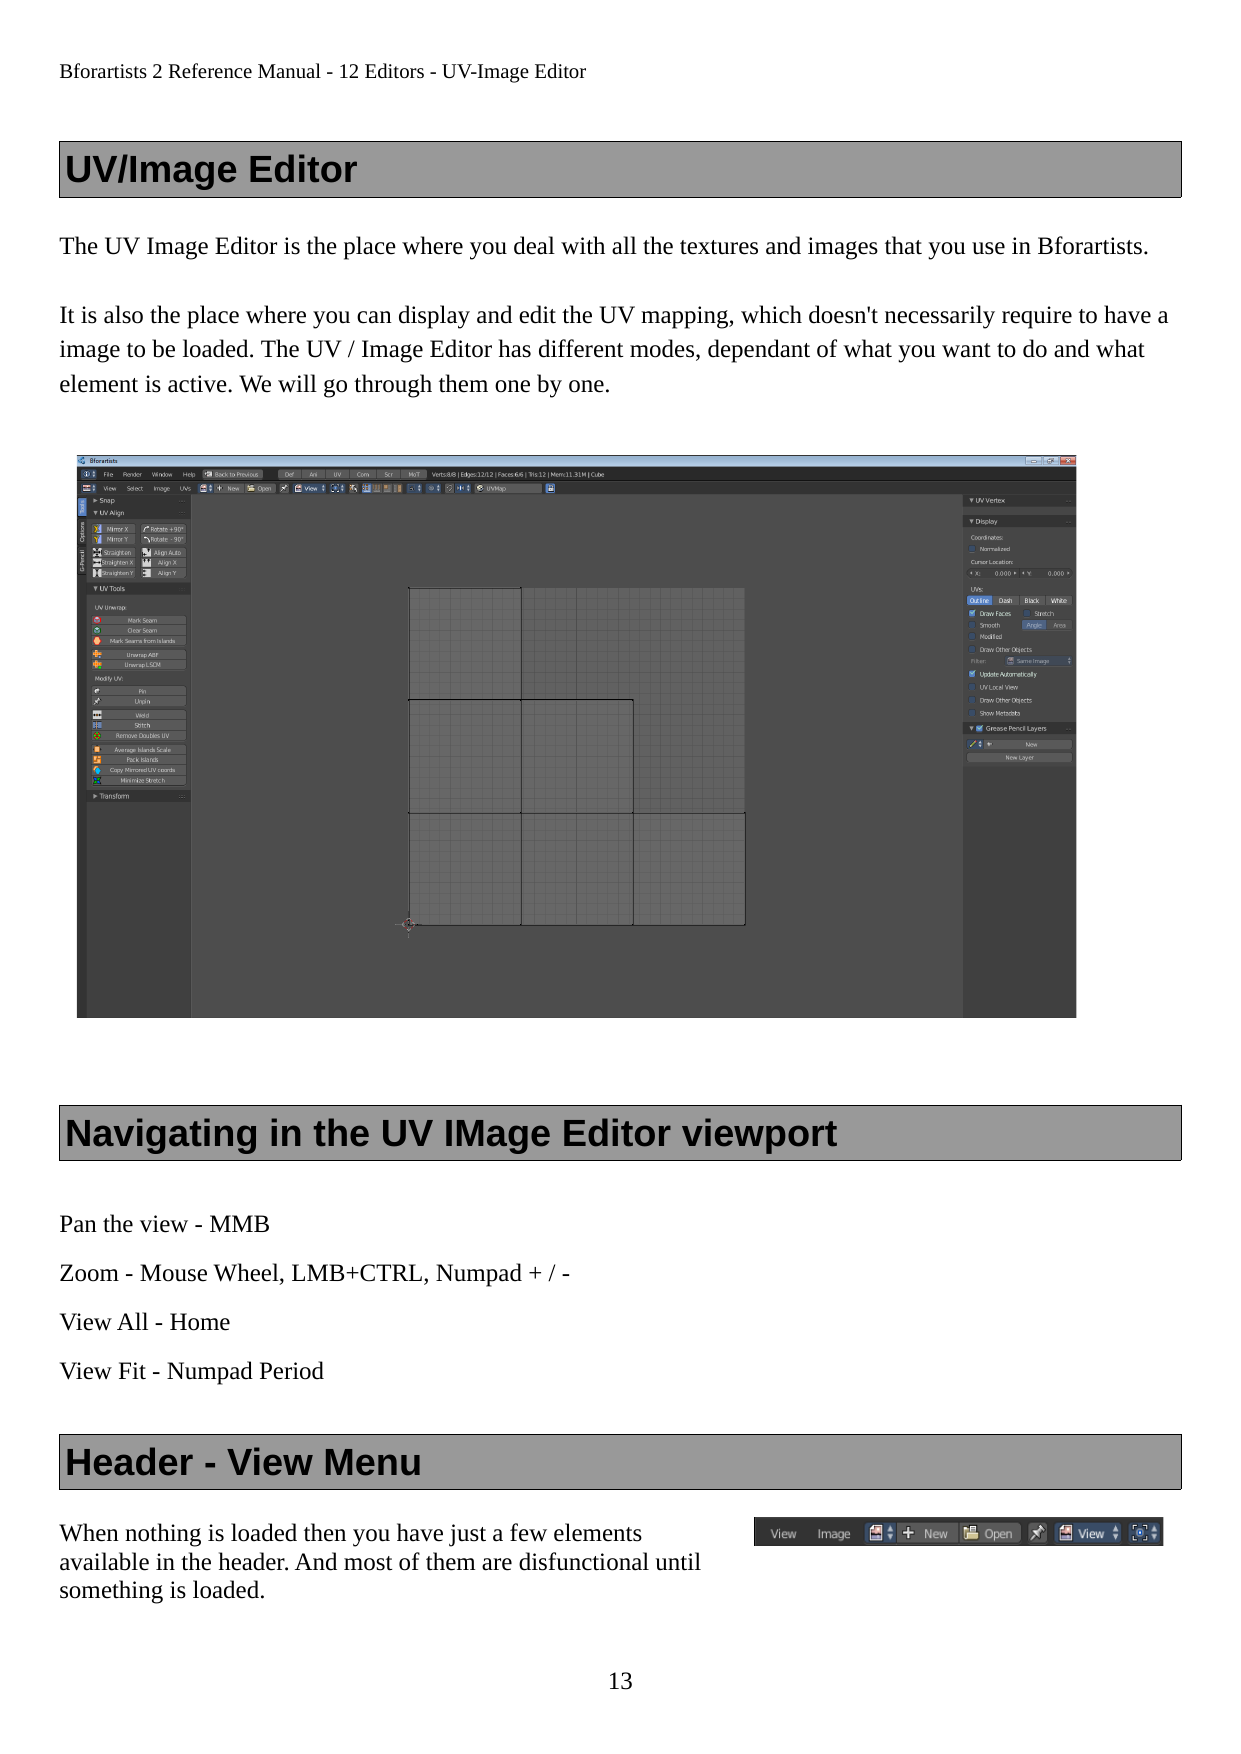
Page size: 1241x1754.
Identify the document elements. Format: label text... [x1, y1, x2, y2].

picture [754, 1517, 1164, 1546]
text Zoom - Mouse Wheel, LMB+CTRL, Numpad + / - [59, 1258, 1181, 1287]
text Pan the view - MMB [59, 1209, 1181, 1238]
text View Fit - Numpad Period [59, 1356, 1181, 1385]
table_header Header - View Menu [60, 1435, 1181, 1489]
table_header UV/Image Editor [60, 142, 1181, 197]
text View All - Home [59, 1307, 1181, 1336]
table_header Navigating in the UV IMage Editor viewport [60, 1106, 1181, 1160]
text It is also the place where you can display and edit the UV mapping, which doesn't necessarily require to have a image to be loaded. The UV / Image Editor has different modes, dependant of what you want to do and what element is active. We will go through them one by one. [59, 300, 1181, 398]
picture [76, 455, 1077, 1018]
text When nothing is loaded then you have just a few elements available in the header. And most of them are disfunctional until something is loaded. [59, 1518, 1181, 1604]
text The UV Image Editor is the place where you deal with all the textures and images that you use in Bforartists. [59, 231, 1181, 260]
